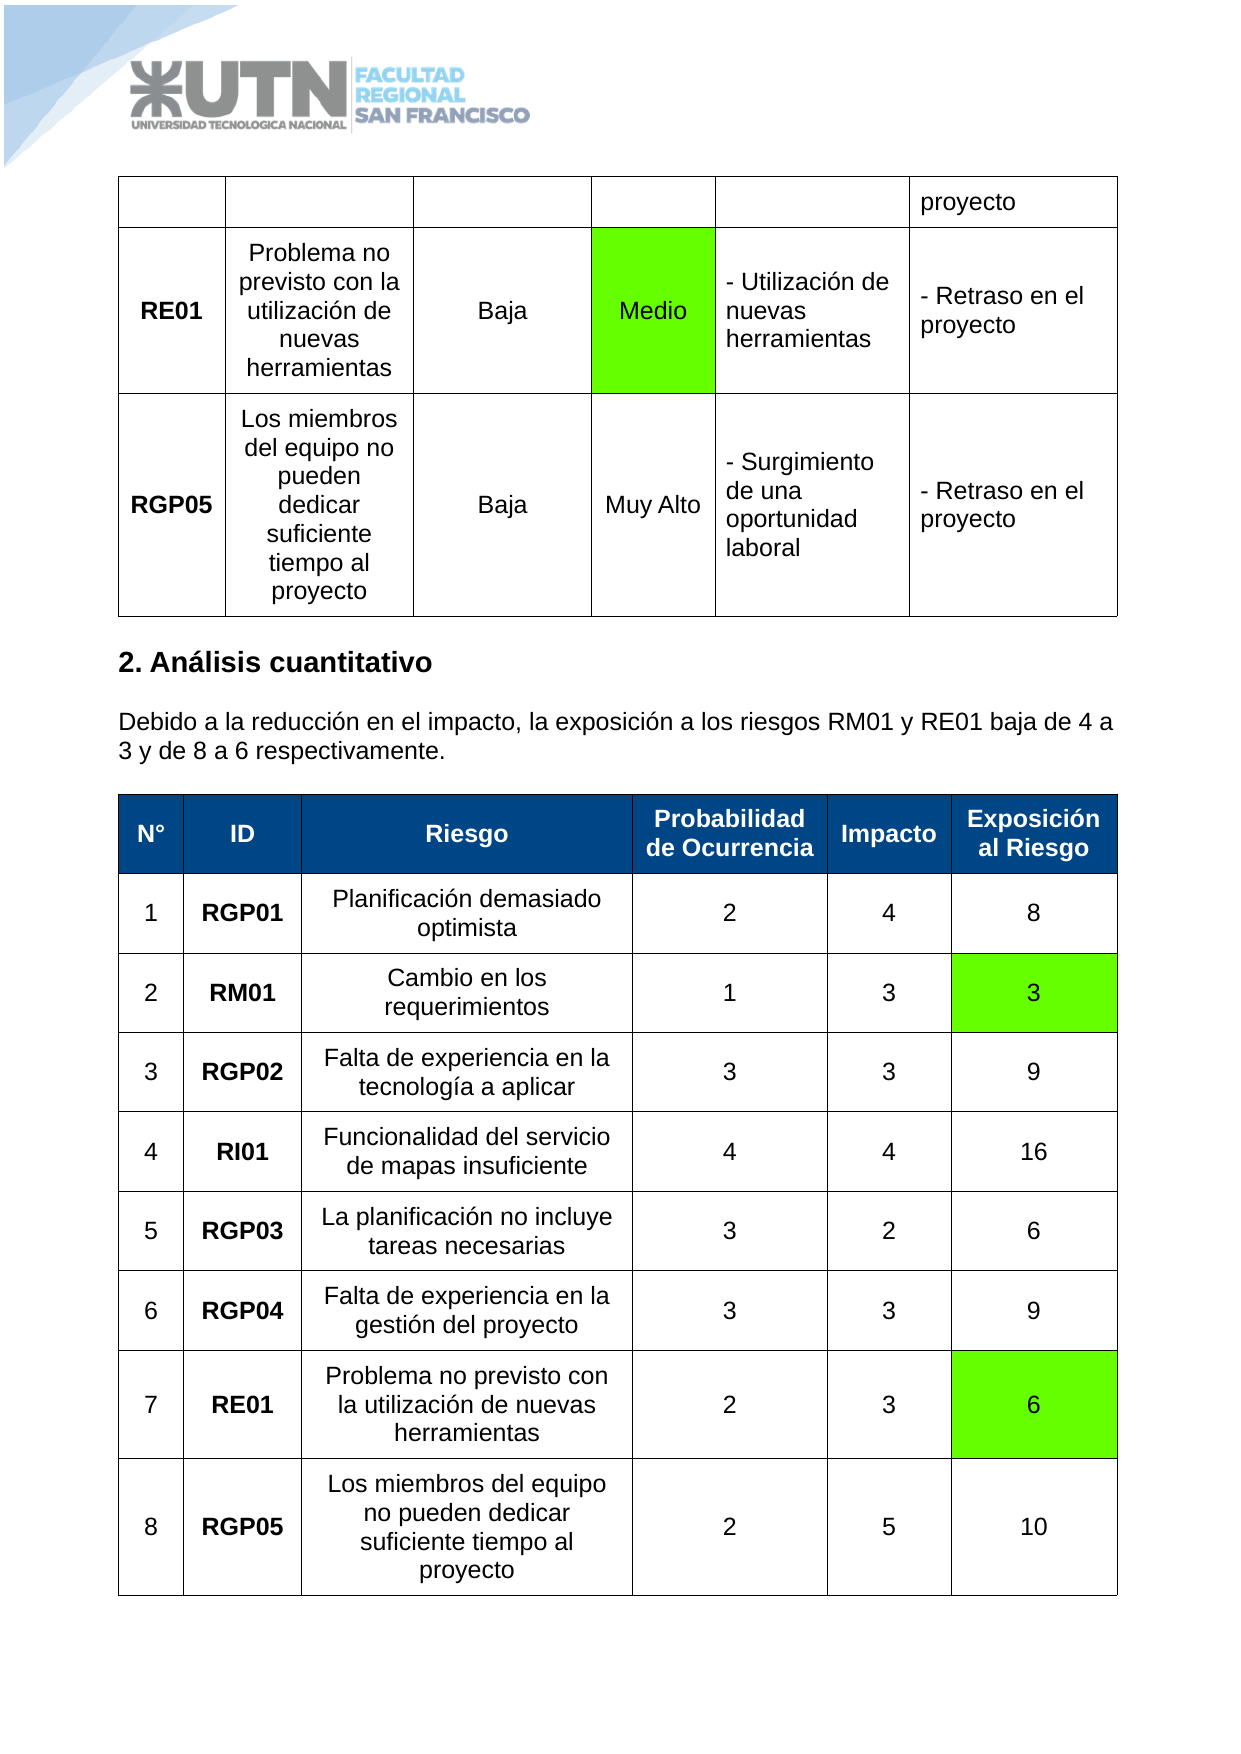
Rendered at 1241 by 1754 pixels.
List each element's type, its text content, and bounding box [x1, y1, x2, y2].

table_header Exposición al Riesgo [952, 795, 1117, 873]
table_cell RE01 [119, 228, 225, 393]
table_cell 6 [952, 1192, 1117, 1270]
table_cell 2 [633, 874, 827, 952]
table_cell RGP04 [184, 1271, 301, 1350]
table_cell [119, 177, 225, 227]
table_cell 3 [633, 1271, 827, 1350]
table_cell [716, 177, 909, 227]
table_cell 5 [119, 1192, 183, 1270]
table_cell 7 [119, 1351, 183, 1458]
table_cell 10 [952, 1459, 1117, 1595]
table_cell Funcionalidad del servicio de mapas insuficiente [302, 1112, 632, 1191]
table_cell RE01 [184, 1351, 301, 1458]
table_cell RGP05 [184, 1459, 301, 1595]
table_cell 3 [828, 1351, 951, 1458]
table_cell - Utilización de nuevas herramientas [716, 228, 909, 393]
table_cell - Retraso en el proyecto [910, 394, 1117, 616]
table_cell 1 [119, 874, 183, 952]
table_cell RGP05 [119, 394, 225, 616]
table_cell 6 [952, 1351, 1117, 1458]
table_cell RM01 [184, 954, 301, 1032]
table_cell 2 [828, 1192, 951, 1270]
table_cell 2 [119, 954, 183, 1032]
table_cell RGP02 [184, 1033, 301, 1111]
table_cell Cambio en los requerimientos [302, 954, 632, 1032]
table_cell 8 [952, 874, 1117, 952]
table_cell 4 [828, 1112, 951, 1191]
table_cell 4 [828, 874, 951, 952]
table_cell Planificación demasiado optimista [302, 874, 632, 952]
table_cell Problema no previsto con la utilización de nuevas herramientas [302, 1351, 632, 1458]
table_cell Falta de experiencia en la gestión del proyecto [302, 1271, 632, 1350]
table_cell proyecto [910, 177, 1117, 227]
table_cell Muy Alto [592, 394, 715, 616]
table_cell 4 [633, 1112, 827, 1191]
table_cell 3 [828, 1271, 951, 1350]
text Debido a la reducción en el impacto, la exposición a los riesgos RM01 y RE01 baja de 4 a 3 y de 8 a 6 respectivamente. [118, 707, 1122, 765]
table_cell La planificación no incluye tareas necesarias [302, 1192, 632, 1270]
table_cell 3 [828, 1033, 951, 1111]
table_cell RI01 [184, 1112, 301, 1191]
table_cell 4 [119, 1112, 183, 1191]
table_header ID [184, 795, 301, 873]
table_cell [592, 177, 715, 227]
table_cell 16 [952, 1112, 1117, 1191]
table_cell 9 [952, 1271, 1117, 1350]
table_cell 8 [119, 1459, 183, 1595]
table_header Riesgo [302, 795, 632, 873]
table_cell Los miembros del equipo no pueden dedicar suficiente tiempo al proyecto [226, 394, 413, 616]
table_cell 3 [633, 1192, 827, 1270]
table_cell 3 [828, 954, 951, 1032]
table_cell RGP03 [184, 1192, 301, 1270]
table_cell 6 [119, 1271, 183, 1350]
table_cell Medio [592, 228, 715, 393]
table_cell RGP01 [184, 874, 301, 952]
table_cell 3 [633, 1033, 827, 1111]
table_cell 5 [828, 1459, 951, 1595]
table_header Impacto [828, 795, 951, 873]
table_cell Falta de experiencia en la tecnología a aplicar [302, 1033, 632, 1111]
table_cell Los miembros del equipo no pueden dedicar suficiente tiempo al proyecto [302, 1459, 632, 1595]
table_header N° [119, 795, 183, 873]
table_header Probabilidad de Ocurrencia [633, 795, 827, 873]
table_cell Baja [414, 228, 591, 393]
table_cell Problema no previsto con la utilización de nuevas herramientas [226, 228, 413, 393]
table_cell 3 [119, 1033, 183, 1111]
table_cell Baja [414, 394, 591, 616]
table_cell 2 [633, 1459, 827, 1595]
table_cell 3 [952, 954, 1117, 1032]
text 2. Análisis cuantitativo [118, 645, 1122, 678]
table_cell [414, 177, 591, 227]
table_cell 2 [633, 1351, 827, 1458]
table_cell - Surgimiento de una oportunidad laboral [716, 394, 909, 616]
table_cell 1 [633, 954, 827, 1032]
table_cell [226, 177, 413, 227]
picture [3, 5, 532, 169]
table_cell 9 [952, 1033, 1117, 1111]
table_cell - Retraso en el proyecto [910, 228, 1117, 393]
